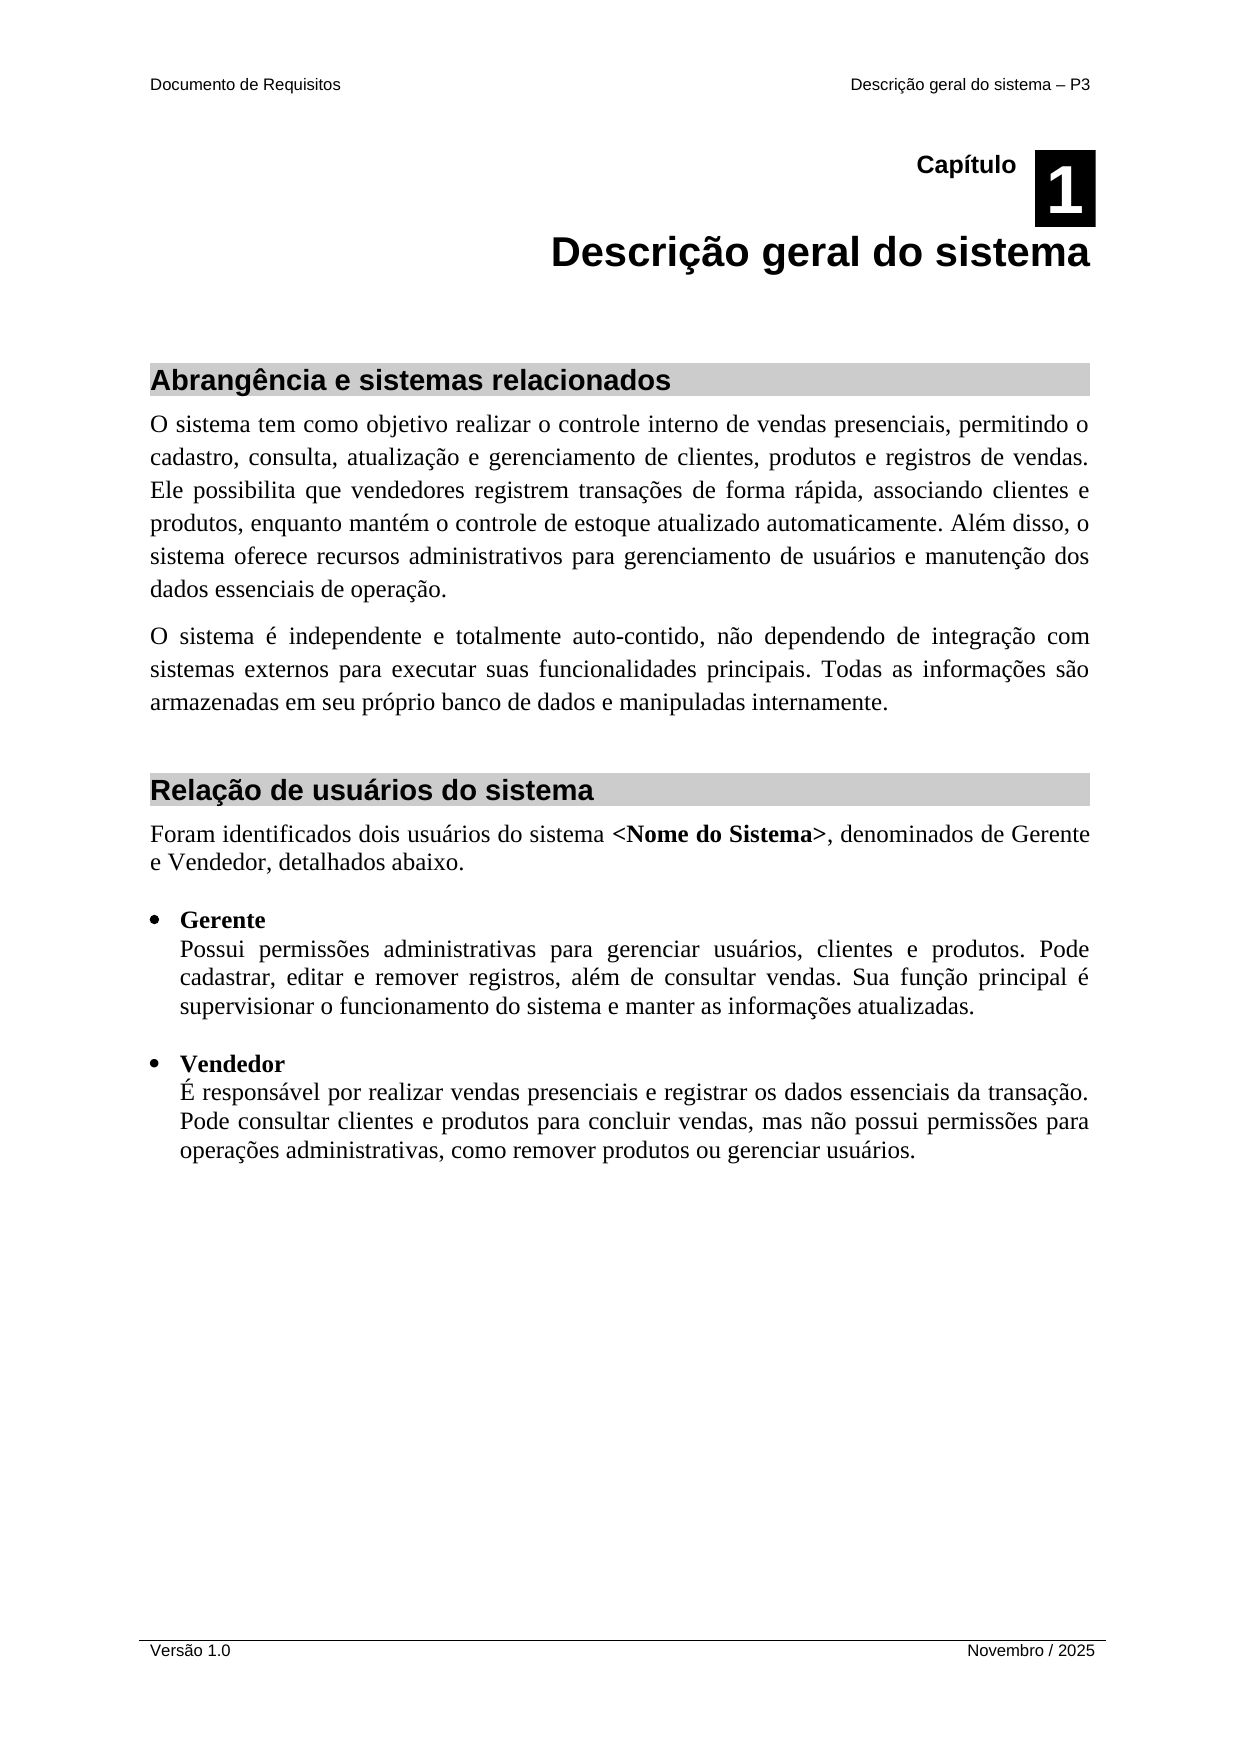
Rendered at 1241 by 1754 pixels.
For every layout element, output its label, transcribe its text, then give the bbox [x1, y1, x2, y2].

list Vendedor [150, 1049, 1090, 1077]
text Foram identificados dois usuários do sistema <Nome do Sistema>, denominados de Gerente e Vendedor, detalhados abaixo. [150, 819, 1090, 876]
text O sistema é independente e totalmente auto-contido, não dependendo de integração com sistemas externos para executar suas funcionalidades principais. Todas as informações são armazenadas em seu próprio banco de dados e manipuladas internamente. [150, 621, 1090, 716]
text Possui permissões administrativas para gerenciar usuários, clientes e produtos. Pode cadastrar, editar e remover registros, além de consultar vendas. Sua função principal é supervisionar o funcionamento do sistema e manter as informações atualizadas. [179, 934, 1090, 1020]
text É responsável por realizar vendas presenciais e registrar os dados essenciais da transação. Pode consultar clientes e produtos para concluir vendas, mas não possui permissões para operações administrativas, como remover produtos ou gerenciar usuários. [179, 1077, 1090, 1164]
subtitle Abrangência e sistemas relacionados [150, 363, 1090, 396]
subtitle Relação de usuários do sistema [150, 773, 1090, 806]
text Capítulo [210, 150, 1035, 227]
subtitle Descrição geral do sistema [150, 227, 1090, 275]
list Gerente [150, 905, 1090, 934]
text O sistema tem como objetivo realizar o controle interno de vendas presenciais, permitindo o cadastro, consulta, atualização e gerenciamento de clientes, produtos e registros de vendas. Ele possibilita que vendedores registrem transações de forma rápida, associando clientes e produtos, enquanto mantém o controle de estoque atualizado automaticamente. Além disso, o sistema oferece recursos administrativos para gerenciamento de usuários e manutenção dos dados essenciais de operação. [150, 409, 1090, 603]
